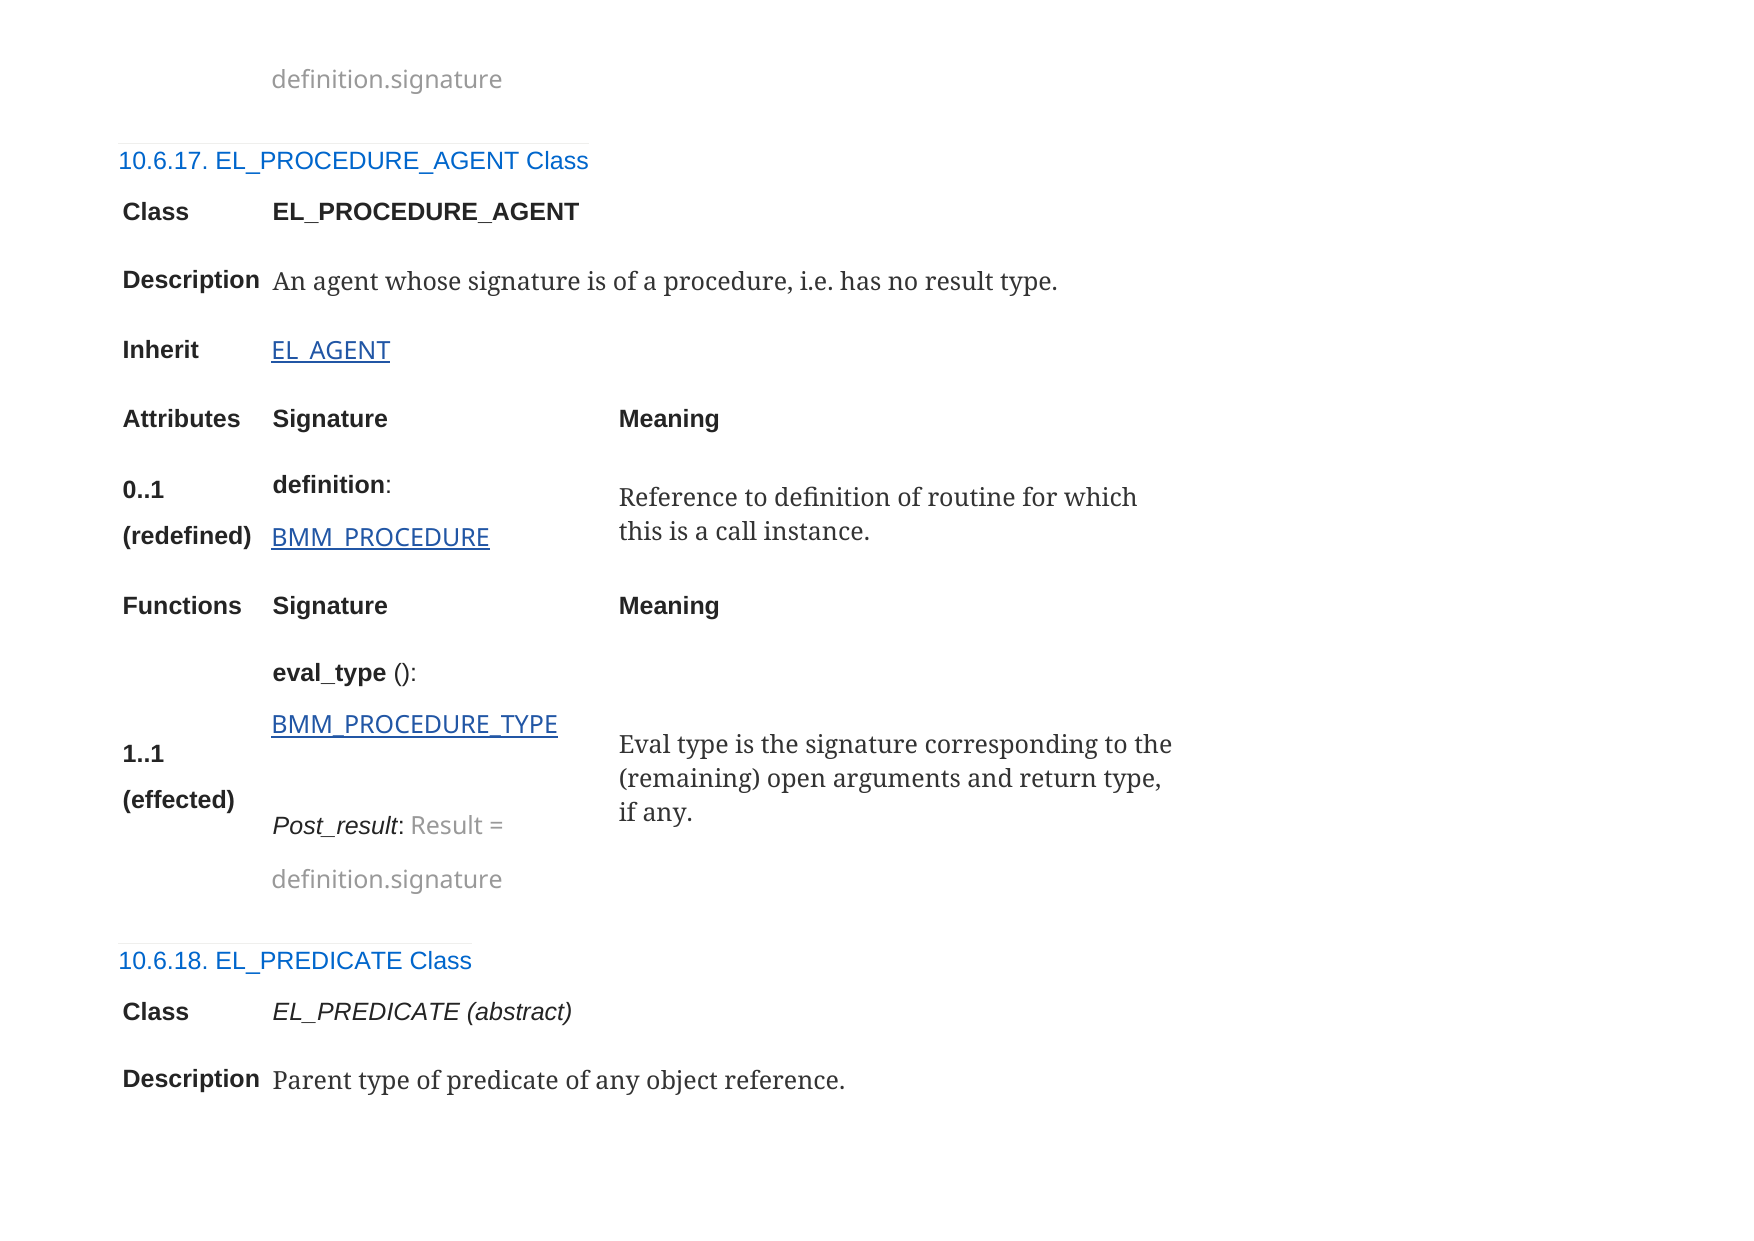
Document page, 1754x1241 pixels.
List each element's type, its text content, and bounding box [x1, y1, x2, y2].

table_cell Description [118, 260, 268, 329]
table_cell eval_type (): BMM_PROCEDURE_TYPE Post_result: Result = definition.signature [268, 655, 614, 931]
subtitle 10.6.17. EL_PROCEDURE_AGENT Class [118, 143, 1695, 175]
table_cell Meaning [614, 589, 1181, 655]
table_cell definition: BMM_PROCEDURE [268, 468, 614, 588]
table_cell Inherit [118, 330, 268, 401]
table_header EL_PREDICATE (abstract) [268, 994, 1181, 1060]
table_cell 1..1 (effected) [118, 655, 268, 931]
table_cell 1..1 (effected) [118, 59, 268, 131]
table_header Class [118, 994, 268, 1060]
table_header EL_PROCEDURE_AGENT [268, 194, 1181, 260]
table_cell Eval type is the signature corresponding to the (remaining) open arguments and return type, if any. [614, 59, 1181, 131]
table_cell Signature [268, 589, 614, 655]
table_cell An agent whose signature is of a procedure, i.e. has no result type. [268, 260, 1181, 329]
table_cell eval_type (): BMM_FUNCTION_TYPE Post_result: Result = definition.signature [268, 59, 614, 131]
table_cell Functions [118, 589, 268, 655]
table_cell Description [118, 1060, 268, 1129]
table_cell EL_AGENT [268, 330, 1181, 401]
table_cell Signature [268, 401, 614, 468]
table_cell Meaning [614, 401, 1181, 468]
table_cell Attributes [118, 401, 268, 468]
table_header Class [118, 194, 268, 260]
table_cell 0..1 (redefined) [118, 468, 268, 588]
table_cell Eval type is the signature corresponding to the (remaining) open arguments and return type, if any. [614, 655, 1181, 931]
table_cell Reference to definition of routine for which this is a call instance. [614, 468, 1181, 588]
subtitle 10.6.18. EL_PREDICATE Class [118, 943, 1695, 975]
table_cell Parent type of predicate of any object reference. [268, 1060, 1181, 1129]
